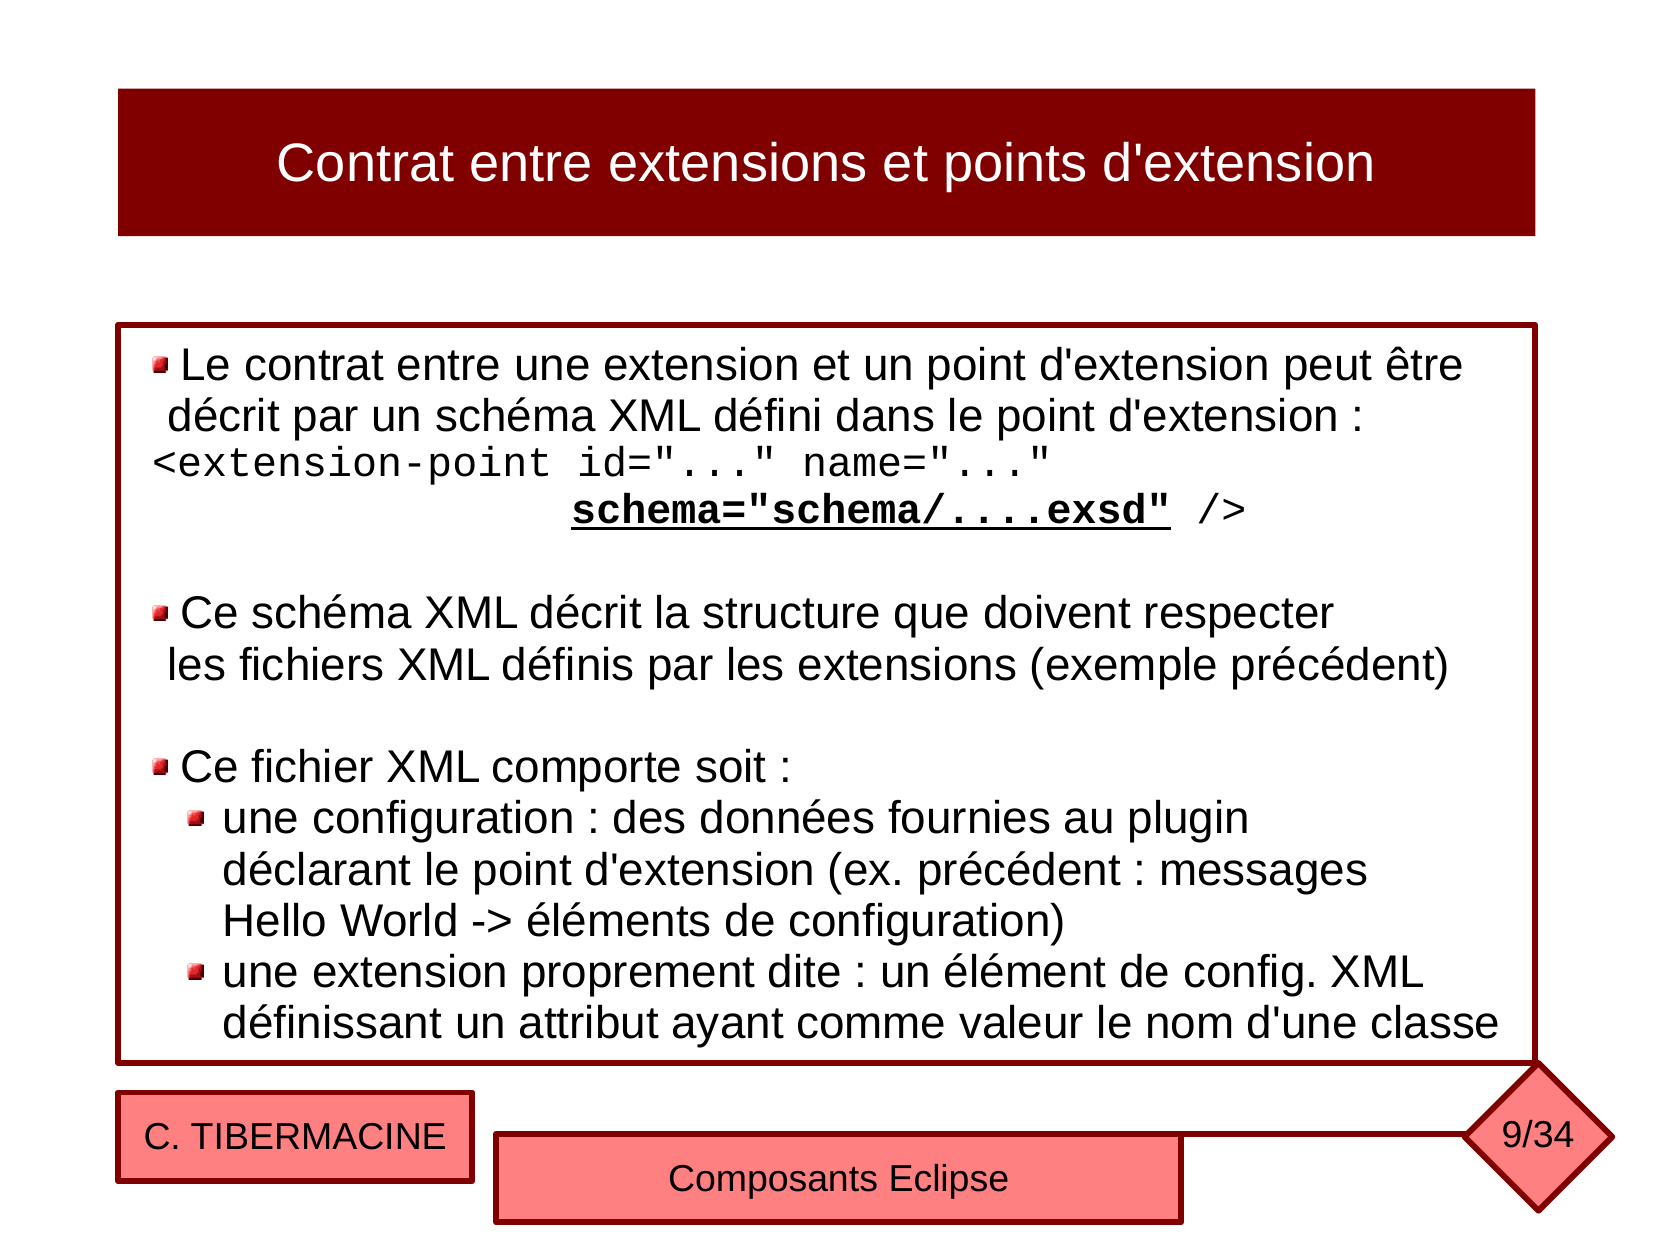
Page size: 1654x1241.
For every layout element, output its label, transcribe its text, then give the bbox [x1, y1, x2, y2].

text_box Contrat entre extensions et points d'extension [118, 88, 1536, 237]
picture [152, 605, 168, 621]
text_box <number>/34 [1486, 1106, 1654, 1163]
text_box [1495, 1062, 1582, 1106]
picture [152, 758, 168, 775]
picture [152, 356, 168, 373]
picture [187, 810, 204, 826]
text_box Le contrat entre une extension et un point d'extension peut être décrit par un schéma XML défini dans le point d'extension : <extension-point id="..." name="..." schema="schema/....exsd" /> Ce schéma XML décrit la structure que doivent respecter les fichiers XML définis par les extensions (exemple précédent) Ce fichier XML comporte soit : une configuration : des données fournies au plugin déclarant le point d'extension (ex. précédent : messages Hello World -> éléments de configuration) une extension proprement dite : un élément de config. XML définissant un attribut ayant comme valeur le nom d'une classe [118, 324, 1536, 1063]
text_box C. TIBERMACINE [118, 1092, 473, 1182]
text_box [1490, 1163, 1587, 1211]
picture [187, 963, 204, 980]
text_box Composants Eclipse [496, 1133, 1182, 1223]
text_box [1464, 1115, 1486, 1159]
